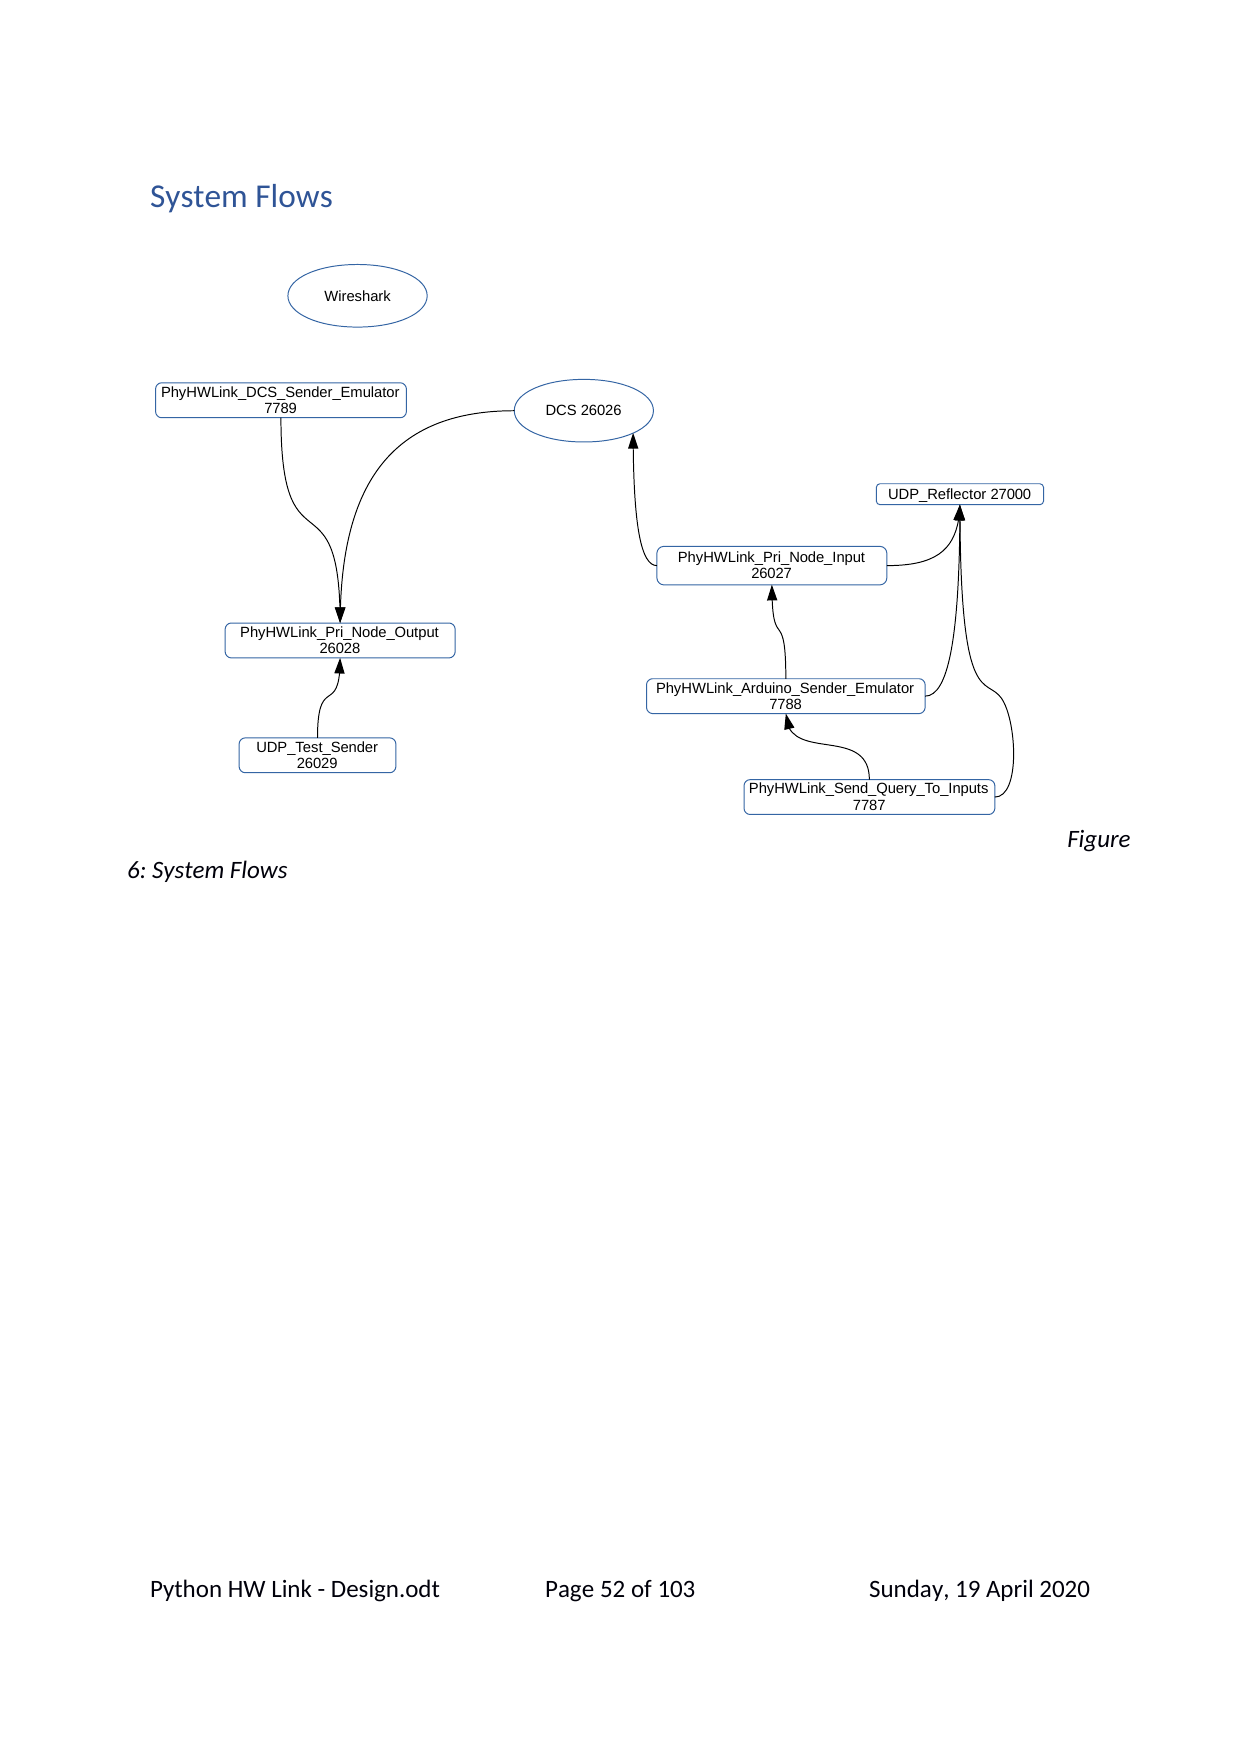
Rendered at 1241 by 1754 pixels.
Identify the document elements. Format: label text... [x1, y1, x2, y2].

text Figure 6: System Flows [127, 239, 1132, 884]
subtitle System Flows [150, 175, 1090, 216]
